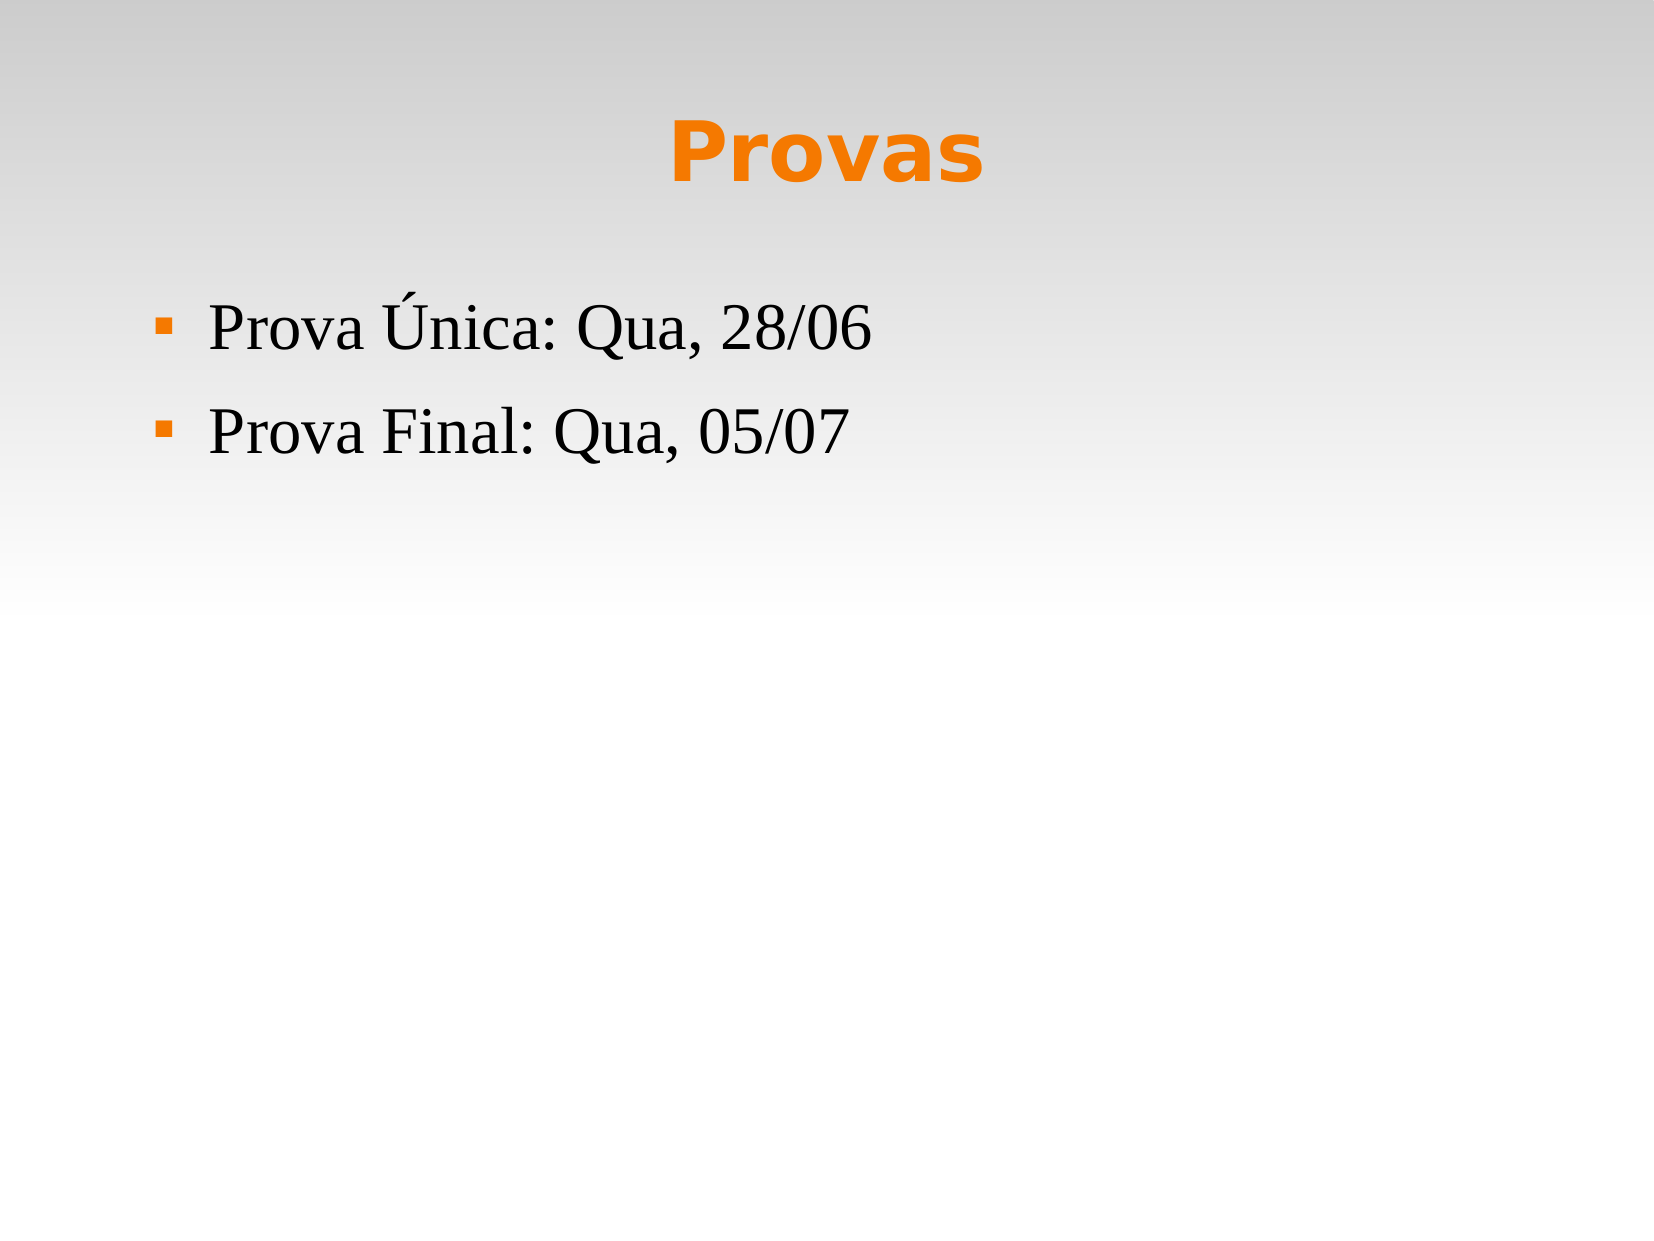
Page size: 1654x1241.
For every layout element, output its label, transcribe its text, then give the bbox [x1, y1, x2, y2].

title Provas [82, 49, 1571, 257]
list Prova Única: Qua, 28/06 Prova Final: Qua, 05/07 [67, 290, 1592, 1176]
